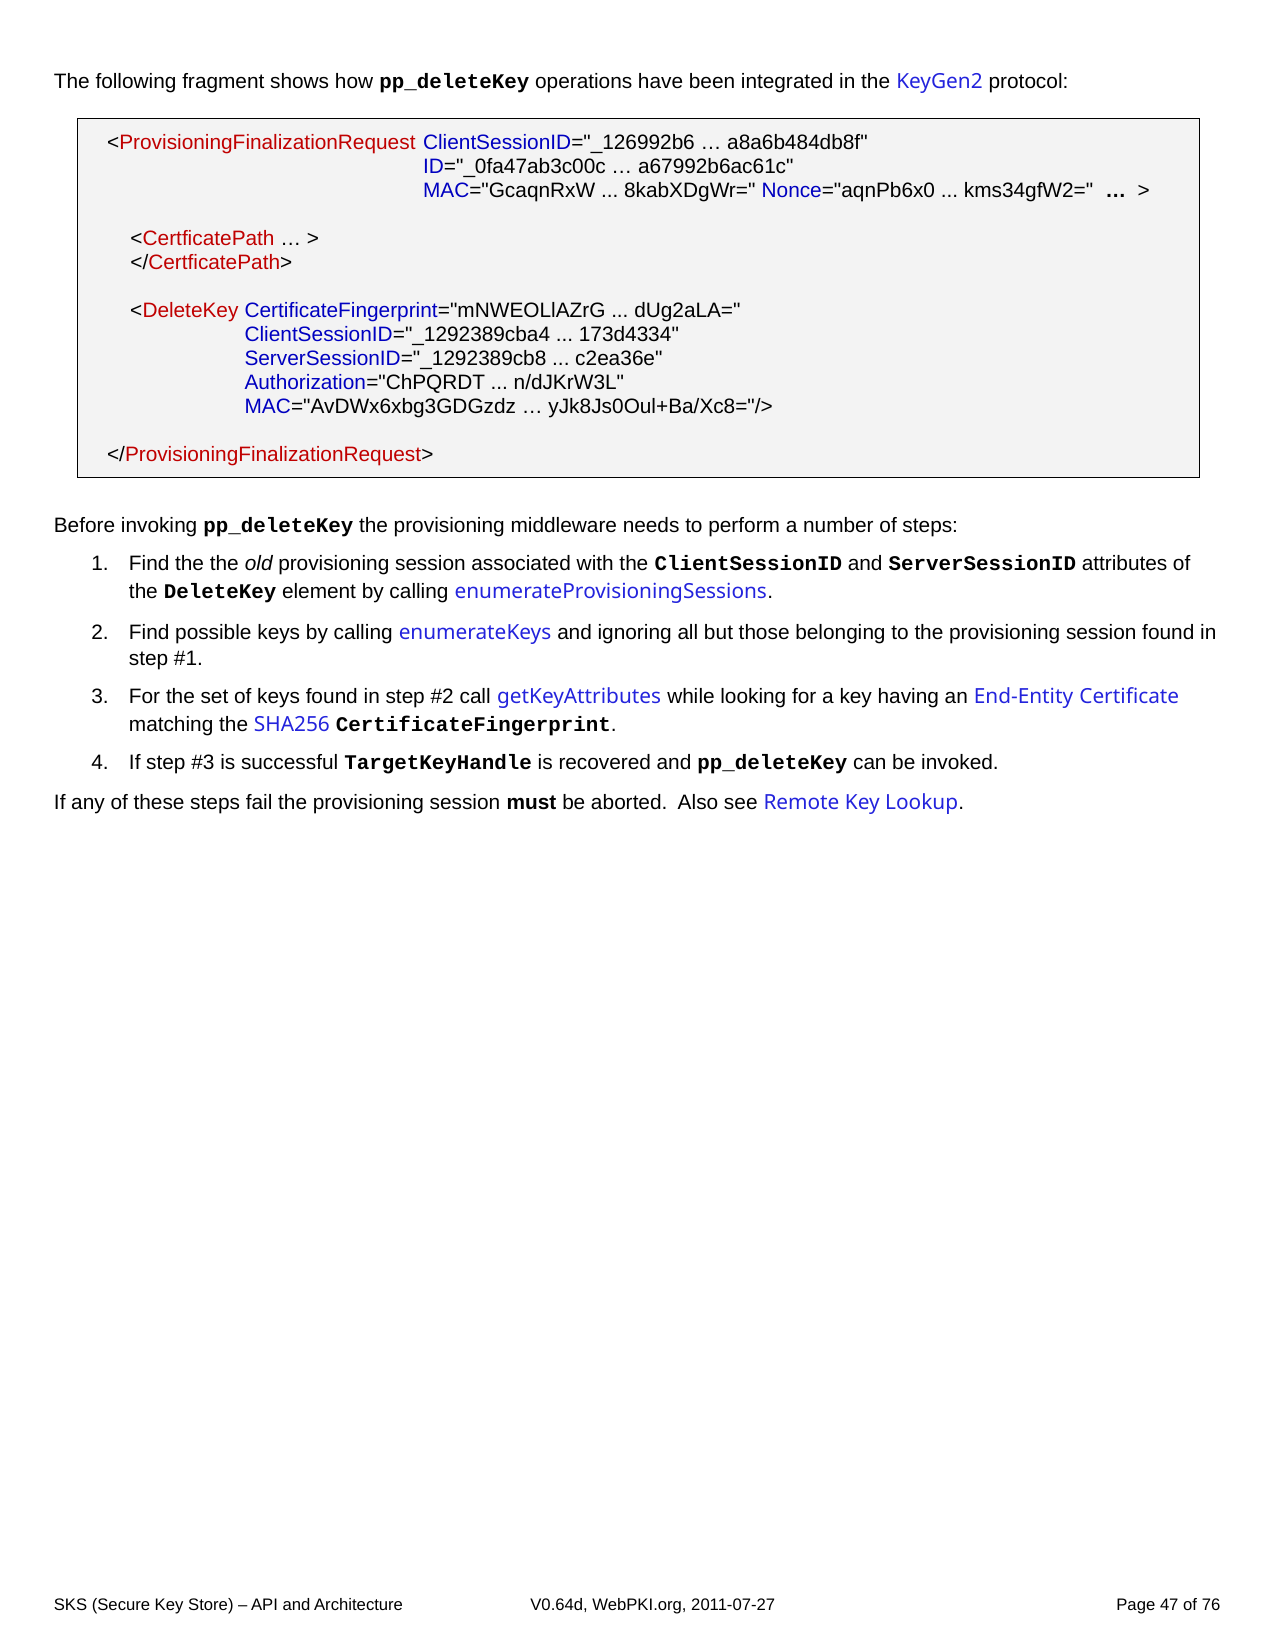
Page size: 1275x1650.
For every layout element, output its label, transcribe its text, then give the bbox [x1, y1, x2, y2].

list Find the the old provisioning session associated with the ClientSessionID and ServerSessionID attributes of the DeleteKey element by calling enumerateProvisioningSessions. [91, 551, 1221, 605]
list If step #3 is successful TargetKeyHandle is recovered and pp_deleteKey can be invoked. [91, 750, 1221, 776]
table_header <ProvisioningFinalizationRequest ClientSessionID="_126992b6 … a8a6b484db8f" ID="_0fa47ab3c00c … a67992b6ac61c" MAC="GcaqnRxW ... 8kabXDgWr=" Nonce="aqnPb6x0 ... kms34gfW2=" … > <CertficatePath … > </CertficatePath> <DeleteKey CertificateFingerprint="mNWEOLlAZrG ... dUg2aLA=" ClientSessionID="_1292389cba4 ... 173d4334" ServerSessionID="_1292389cb8 ... c2ea36e" Authorization="ChPQRDT ... n/dJKrW3L" MAC="AvDWx6xbg3GDGzdz … yJk8Js0Oul+Ba/Xc8="/> </ProvisioningFinalizationRequest> [78, 119, 1199, 477]
list For the set of keys found in step #2 call getKeyAttributes while looking for a key having an End-Entity Certificate matching the SHA256 CertificateFingerprint. [91, 681, 1221, 738]
text Before invoking pp_deleteKey the provisioning middleware needs to perform a number of steps: [54, 513, 1221, 539]
list Find possible keys by calling enumerateKeys and ignoring all but those belonging to the provisioning session found in step #1. [91, 617, 1221, 669]
text The following fragment shows how pp_deleteKey operations have been integrated in the KeyGen2 protocol: [54, 66, 1221, 118]
text If any of these steps fail the provisioning session must be aborted. Also see Remote Key Lookup. [54, 787, 1221, 816]
